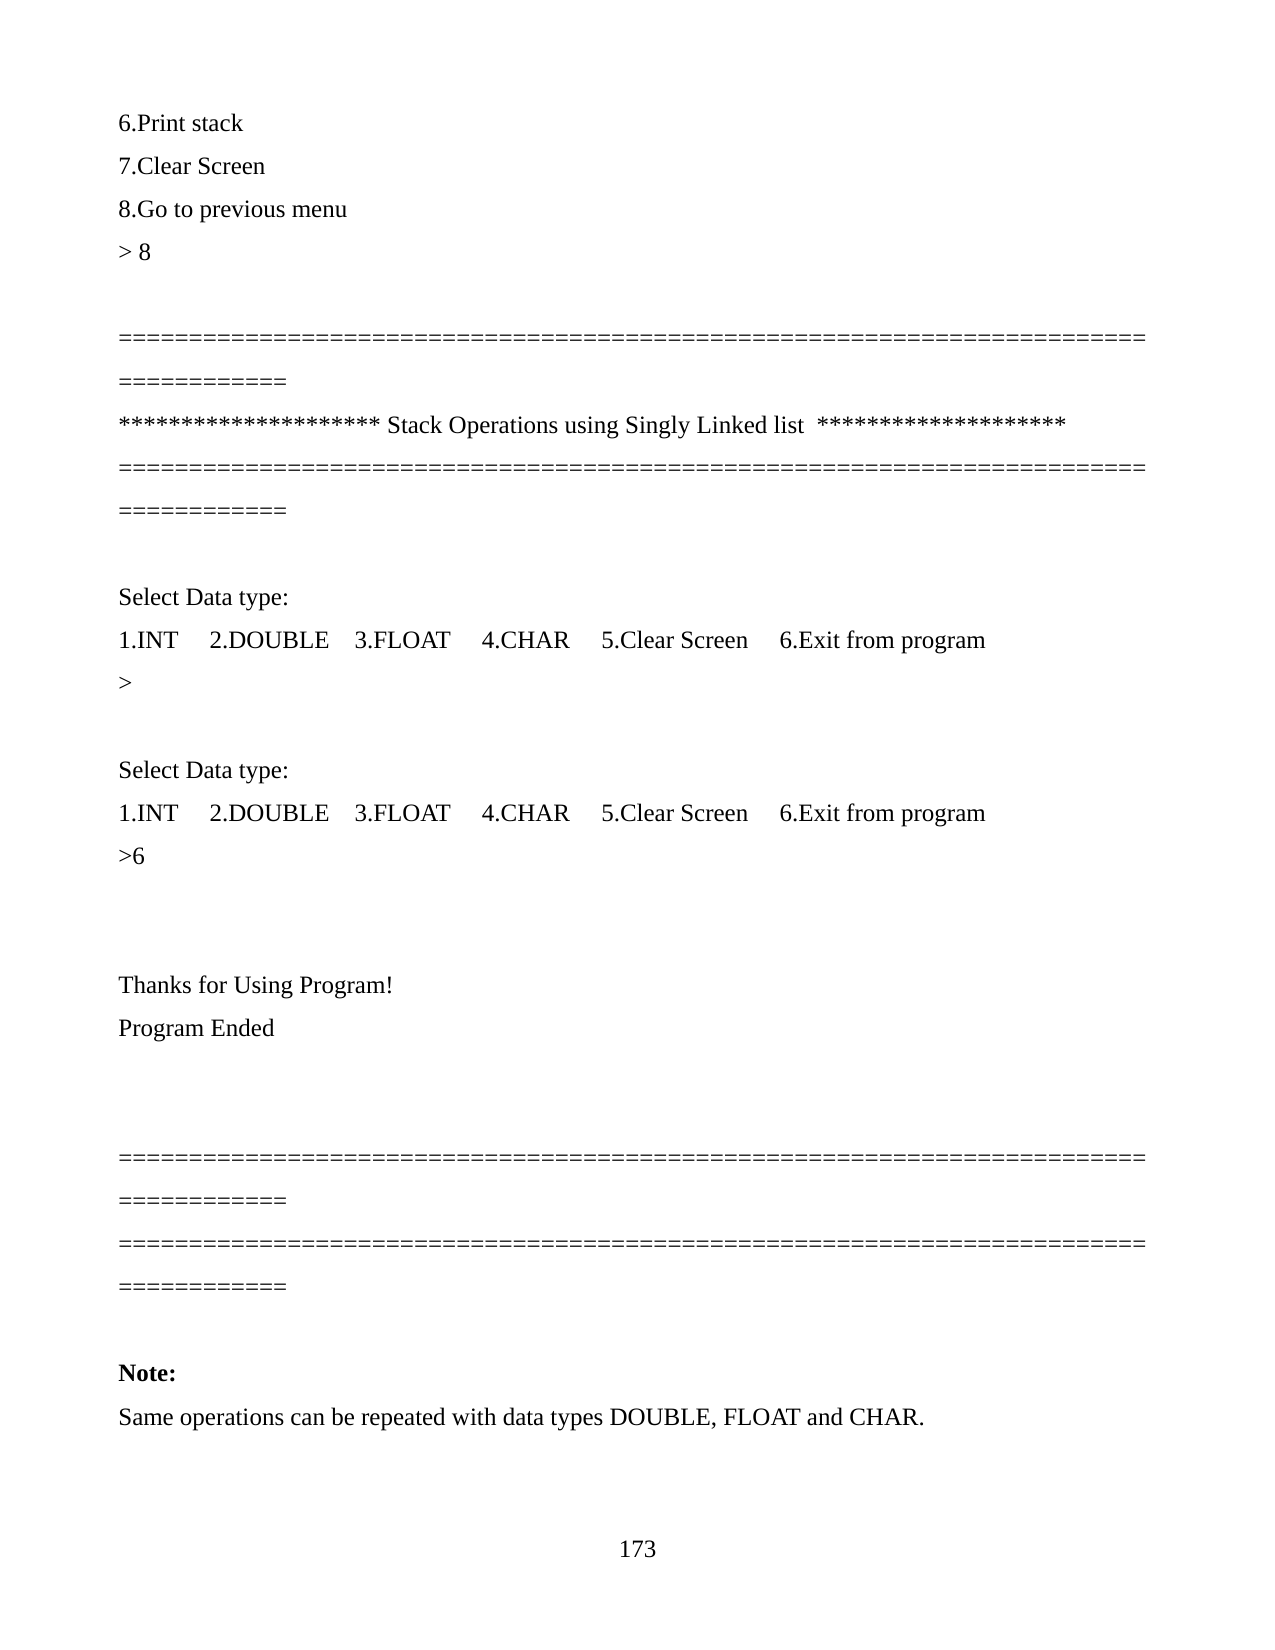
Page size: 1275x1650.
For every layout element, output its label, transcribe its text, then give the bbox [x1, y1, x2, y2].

text >6 [118, 841, 1157, 870]
text Thanks for Using Program! [118, 970, 1157, 999]
text Same operations can be repeated with data types DOUBLE, FLOAT and CHAR. [118, 1402, 1157, 1430]
text ===================================================================================== [118, 453, 1157, 525]
text Select Data type: [118, 582, 1157, 611]
text ===================================================================================== [118, 1229, 1157, 1301]
text ===================================================================================== [118, 1143, 1157, 1215]
text ===================================================================================== [118, 323, 1157, 395]
text 7.Clear Screen [118, 151, 1157, 180]
text Select Data type: [118, 755, 1157, 783]
text ********************* Stack Operations using Singly Linked list ******************** [118, 410, 1157, 438]
text Note: [118, 1358, 1157, 1387]
text 6.Print stack [118, 108, 1157, 137]
text 1.INT 2.DOUBLE 3.FLOAT 4.CHAR 5.Clear Screen 6.Exit from program [118, 625, 1157, 654]
text 8.Go to previous menu [118, 194, 1157, 223]
text > [118, 668, 1157, 697]
text 1.INT 2.DOUBLE 3.FLOAT 4.CHAR 5.Clear Screen 6.Exit from program [118, 798, 1157, 827]
text > 8 [118, 237, 1157, 266]
text Program Ended [118, 1013, 1157, 1042]
